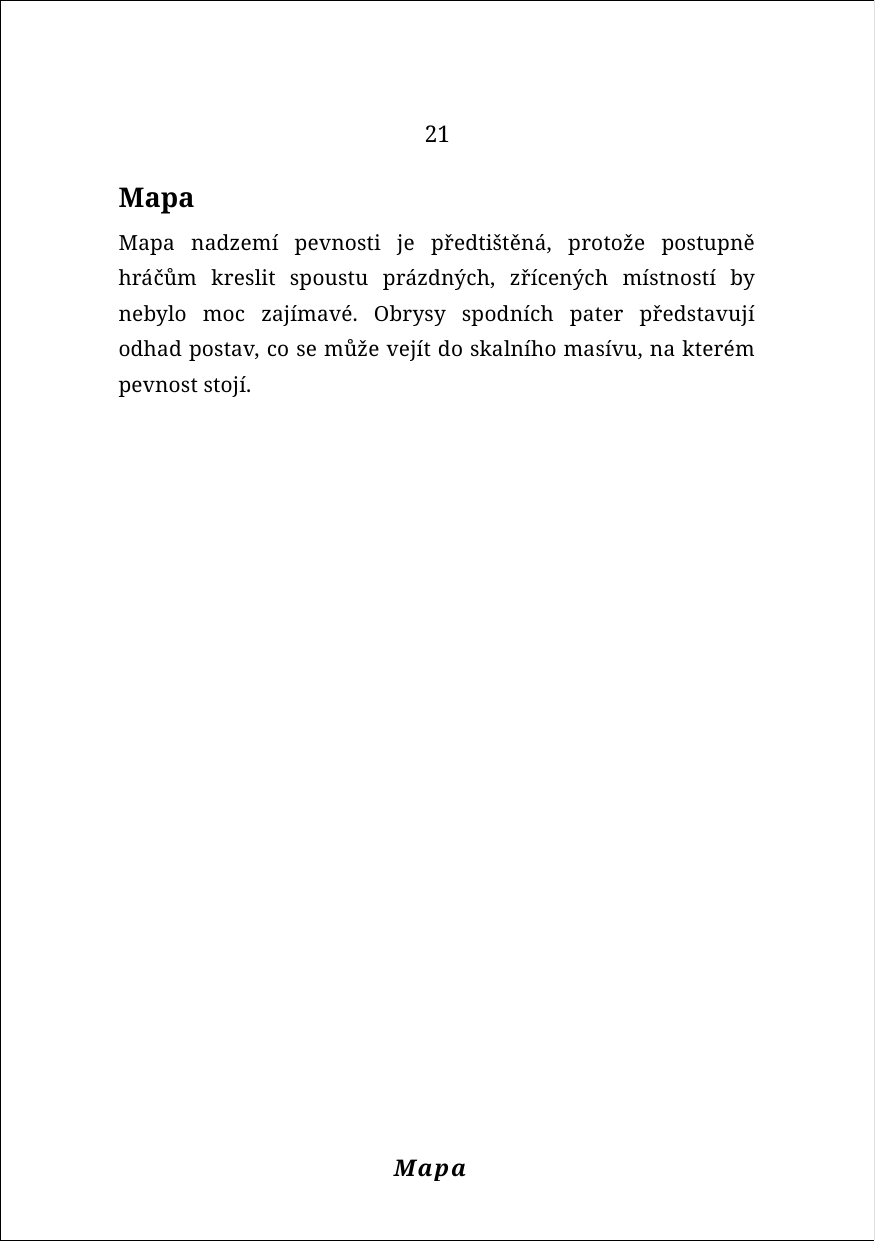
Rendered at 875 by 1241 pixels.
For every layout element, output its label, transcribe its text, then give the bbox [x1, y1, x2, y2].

subtitle Mapa [118, 179, 756, 216]
text Mapa nadzemí pevnosti je předtištěná, protože postupně hráčům kreslit spoustu prázdných, zřícených místností by nebylo moc zajímavé. Obrysy spodních pater představují odhad postav, co se může vejít do skalního masívu, na kterém pevnost stojí. [118, 228, 756, 398]
